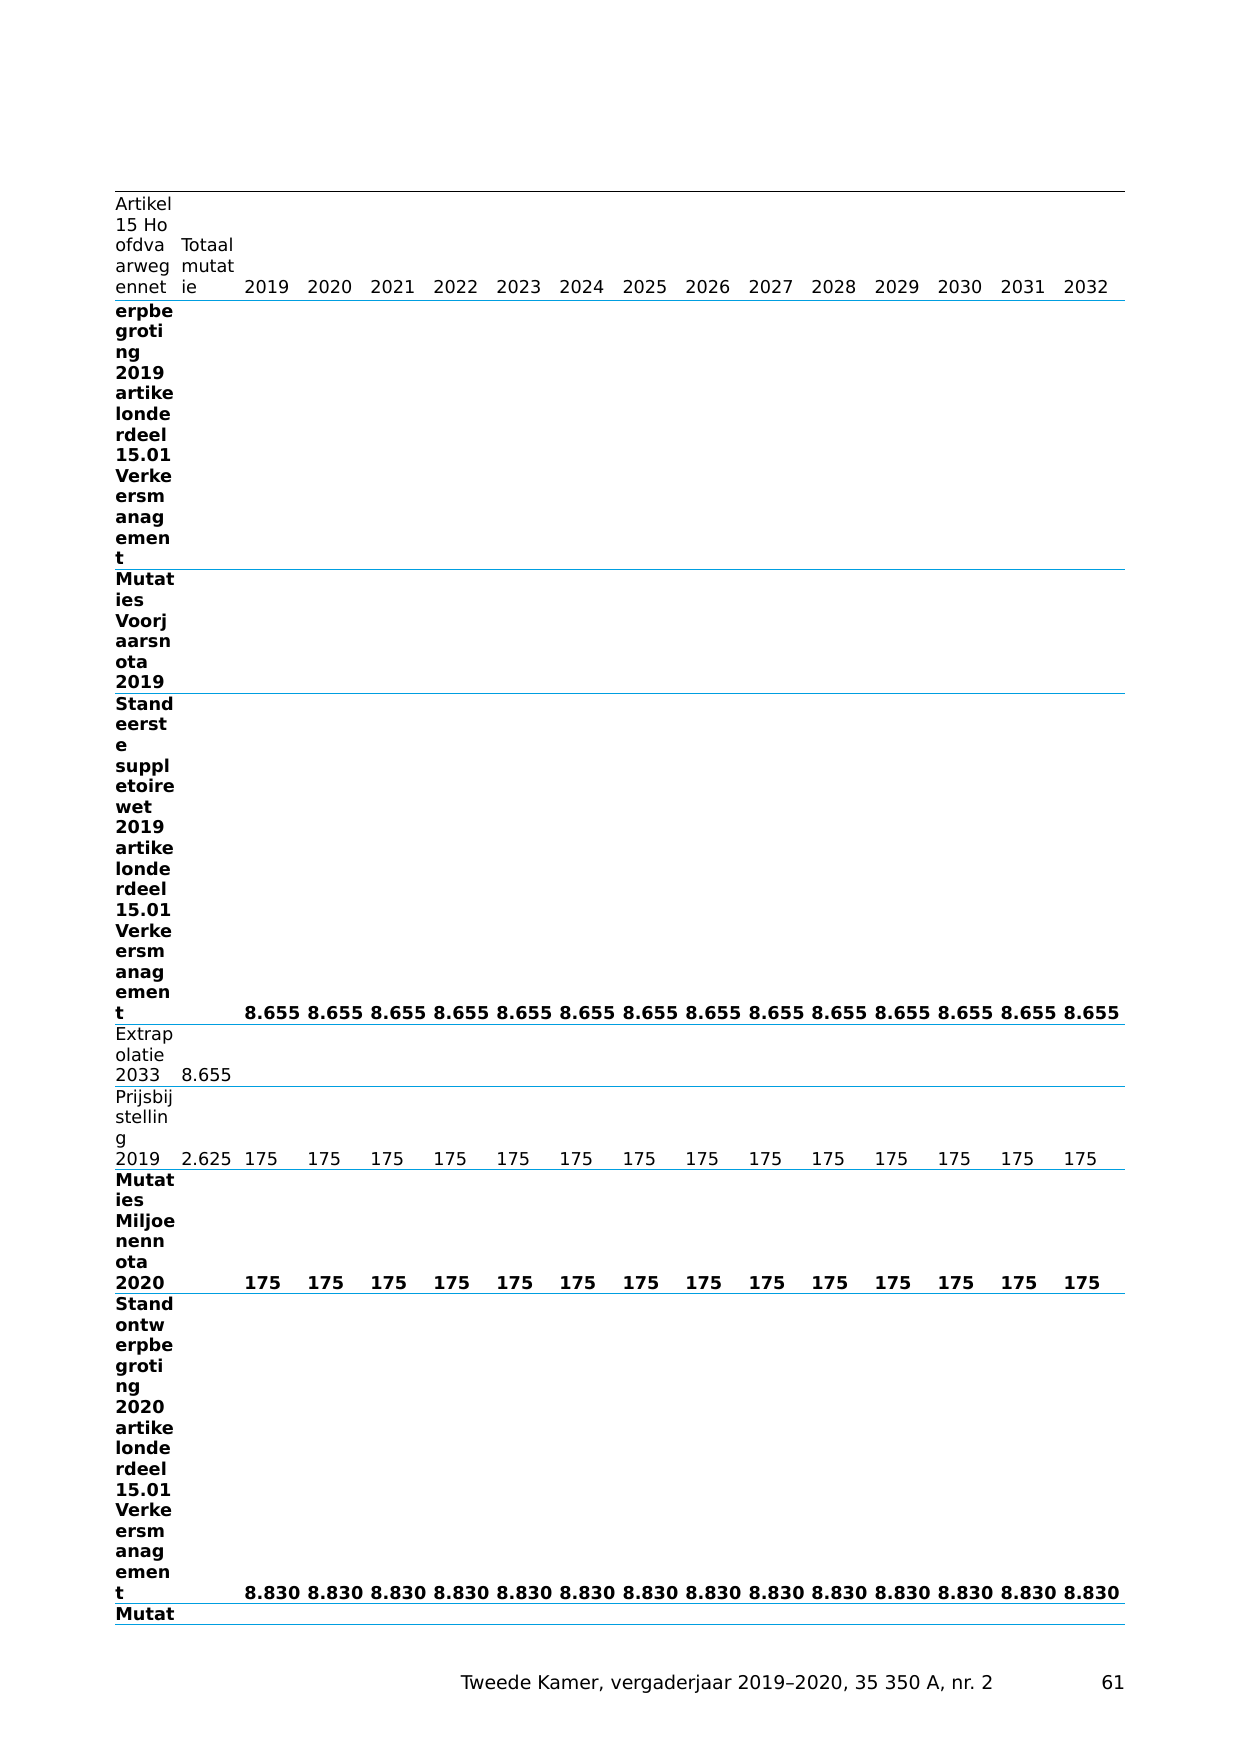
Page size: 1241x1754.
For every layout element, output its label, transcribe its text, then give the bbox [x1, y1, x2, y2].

table_cell 175 [430, 1087, 493, 1169]
table_cell [241, 1604, 304, 1624]
table_cell Mutat [115, 1604, 178, 1624]
table_cell Prijsbijstelling 2019 [115, 1087, 178, 1169]
table_cell 8.830 [430, 1294, 493, 1603]
table_cell 8.655 [241, 694, 304, 1024]
table_cell 8.830 [934, 1294, 997, 1603]
table_cell [493, 301, 556, 569]
table_cell 175 [241, 1087, 304, 1169]
table_header 2025 [619, 192, 682, 300]
table_cell [367, 570, 430, 693]
table_cell [241, 301, 304, 569]
table_cell 8.655 [1060, 694, 1125, 1024]
table_cell [367, 1025, 430, 1086]
table_header 2020 [304, 192, 367, 300]
table_cell [619, 570, 682, 693]
table_cell [808, 301, 871, 569]
table_header 2022 [430, 192, 493, 300]
table_cell [682, 301, 745, 569]
table_cell [745, 1604, 808, 1624]
table_cell 175 [682, 1087, 745, 1169]
table_cell 2.625 [178, 1087, 241, 1169]
table_cell [178, 301, 241, 569]
table_cell [367, 301, 430, 569]
table_cell 175 [367, 1087, 430, 1169]
table_cell [934, 301, 997, 569]
table_cell [808, 1604, 871, 1624]
table_cell [934, 1025, 997, 1086]
table_cell [493, 1025, 556, 1086]
table_cell [998, 1025, 1060, 1086]
table_cell 175 [619, 1087, 682, 1169]
table_cell [998, 301, 1060, 569]
table_header 2026 [682, 192, 745, 300]
table_cell 8.830 [493, 1294, 556, 1603]
table_cell [304, 1604, 367, 1624]
table_cell Extrapolatie 2033 [115, 1025, 178, 1086]
table_header 2021 [367, 192, 430, 300]
table_cell 175 [871, 1087, 934, 1169]
table_cell 175 [808, 1170, 871, 1293]
table_cell [241, 1025, 304, 1086]
table_cell [682, 1025, 745, 1086]
table_cell [745, 301, 808, 569]
table_cell 175 [808, 1087, 871, 1169]
table_cell [304, 570, 367, 693]
table_header 2031 [998, 192, 1060, 300]
table_cell 175 [998, 1170, 1060, 1293]
table_cell [1060, 1025, 1125, 1086]
table_cell [808, 570, 871, 693]
table_cell 8.655 [367, 694, 430, 1024]
table_cell [619, 1604, 682, 1624]
table_cell [430, 1025, 493, 1086]
table_cell [178, 694, 241, 1024]
table_cell 175 [430, 1170, 493, 1293]
table_cell [871, 301, 934, 569]
table_cell [430, 301, 493, 569]
table_cell [178, 1604, 241, 1624]
table_cell 175 [304, 1170, 367, 1293]
table_cell Mutaties Voorjaarsnota 2019 [115, 570, 178, 693]
table_cell [556, 1604, 619, 1624]
table_cell 8.830 [871, 1294, 934, 1603]
table_cell 8.655 [682, 694, 745, 1024]
table_cell 175 [682, 1170, 745, 1293]
table_cell [304, 1025, 367, 1086]
table_header 2029 [871, 192, 934, 300]
table_cell 175 [871, 1170, 934, 1293]
table_cell [871, 570, 934, 693]
table_cell 8.830 [367, 1294, 430, 1603]
table_cell [1060, 1604, 1125, 1624]
table_cell 175 [493, 1087, 556, 1169]
table_cell 8.655 [934, 694, 997, 1024]
table_cell [556, 1025, 619, 1086]
table_cell [178, 1170, 241, 1293]
table_cell [682, 1604, 745, 1624]
table_cell [493, 1604, 556, 1624]
table_cell [745, 1025, 808, 1086]
table_cell 175 [998, 1087, 1060, 1169]
table_header 2027 [745, 192, 808, 300]
table_cell [619, 1025, 682, 1086]
table_header 2032 [1060, 192, 1125, 300]
table_cell 175 [367, 1170, 430, 1293]
table_cell Mutaties Miljoenennota 2020 [115, 1170, 178, 1293]
table_cell [745, 570, 808, 693]
table_cell 8.830 [682, 1294, 745, 1603]
table_header 2030 [934, 192, 997, 300]
table_cell [934, 570, 997, 693]
table_cell 8.655 [619, 694, 682, 1024]
table_cell 8.830 [998, 1294, 1060, 1603]
table_cell 175 [745, 1170, 808, 1293]
table_cell [1060, 570, 1125, 693]
table_cell 175 [1060, 1170, 1125, 1293]
table_cell Stand eerste suppletoire wet 2019 artikelonderdeel 15.01 Verkeersmanagement [115, 694, 178, 1024]
table_cell 8.655 [871, 694, 934, 1024]
table_cell [556, 301, 619, 569]
table_cell 8.655 [556, 694, 619, 1024]
table_cell [619, 301, 682, 569]
table_cell 8.830 [619, 1294, 682, 1603]
table_cell 8.830 [556, 1294, 619, 1603]
table_cell 175 [745, 1087, 808, 1169]
table_cell 175 [934, 1170, 997, 1293]
table_header 2024 [556, 192, 619, 300]
table_cell 8.830 [1060, 1294, 1125, 1603]
table_cell 175 [556, 1170, 619, 1293]
table_cell [241, 570, 304, 693]
table_cell 175 [556, 1087, 619, 1169]
table_header Artikel 15 Hoofdvaarwegennet [115, 192, 178, 300]
table_cell 8.655 [998, 694, 1060, 1024]
table_cell 175 [493, 1170, 556, 1293]
table_cell [367, 1604, 430, 1624]
table_cell 175 [1060, 1087, 1125, 1169]
table_cell [430, 1604, 493, 1624]
table_cell 8.830 [304, 1294, 367, 1603]
table_cell 175 [241, 1170, 304, 1293]
table_cell 8.655 [808, 694, 871, 1024]
table_cell [493, 570, 556, 693]
table_cell Stand ontwerpbegroting 2020 artikelonderdeel 15.01 Verkeersmanagement [115, 1294, 178, 1603]
table_cell [998, 570, 1060, 693]
table_cell [178, 1294, 241, 1603]
table_cell erpbegroting 2019 artikelonderdeel 15.01 Verkeersmanagement [115, 301, 178, 569]
table_cell [430, 570, 493, 693]
table_header Totaal mutatie [178, 192, 241, 300]
table_cell [556, 570, 619, 693]
table_cell [304, 301, 367, 569]
table_header 2023 [493, 192, 556, 300]
table_header 2028 [808, 192, 871, 300]
table_cell [871, 1025, 934, 1086]
table_cell 8.830 [241, 1294, 304, 1603]
table_cell 8.830 [808, 1294, 871, 1603]
table_cell 8.655 [745, 694, 808, 1024]
table_cell 8.655 [430, 694, 493, 1024]
table_cell 8.830 [745, 1294, 808, 1603]
table_cell 175 [619, 1170, 682, 1293]
table_cell 8.655 [178, 1025, 241, 1086]
table_header 2019 [241, 192, 304, 300]
table_cell [808, 1025, 871, 1086]
table_cell [1060, 301, 1125, 569]
table_cell [934, 1604, 997, 1624]
table_cell [871, 1604, 934, 1624]
table_cell 175 [304, 1087, 367, 1169]
table_cell [178, 570, 241, 693]
table_cell [998, 1604, 1060, 1624]
table_cell 175 [934, 1087, 997, 1169]
table_cell 8.655 [493, 694, 556, 1024]
table_cell [682, 570, 745, 693]
table_cell 8.655 [304, 694, 367, 1024]
